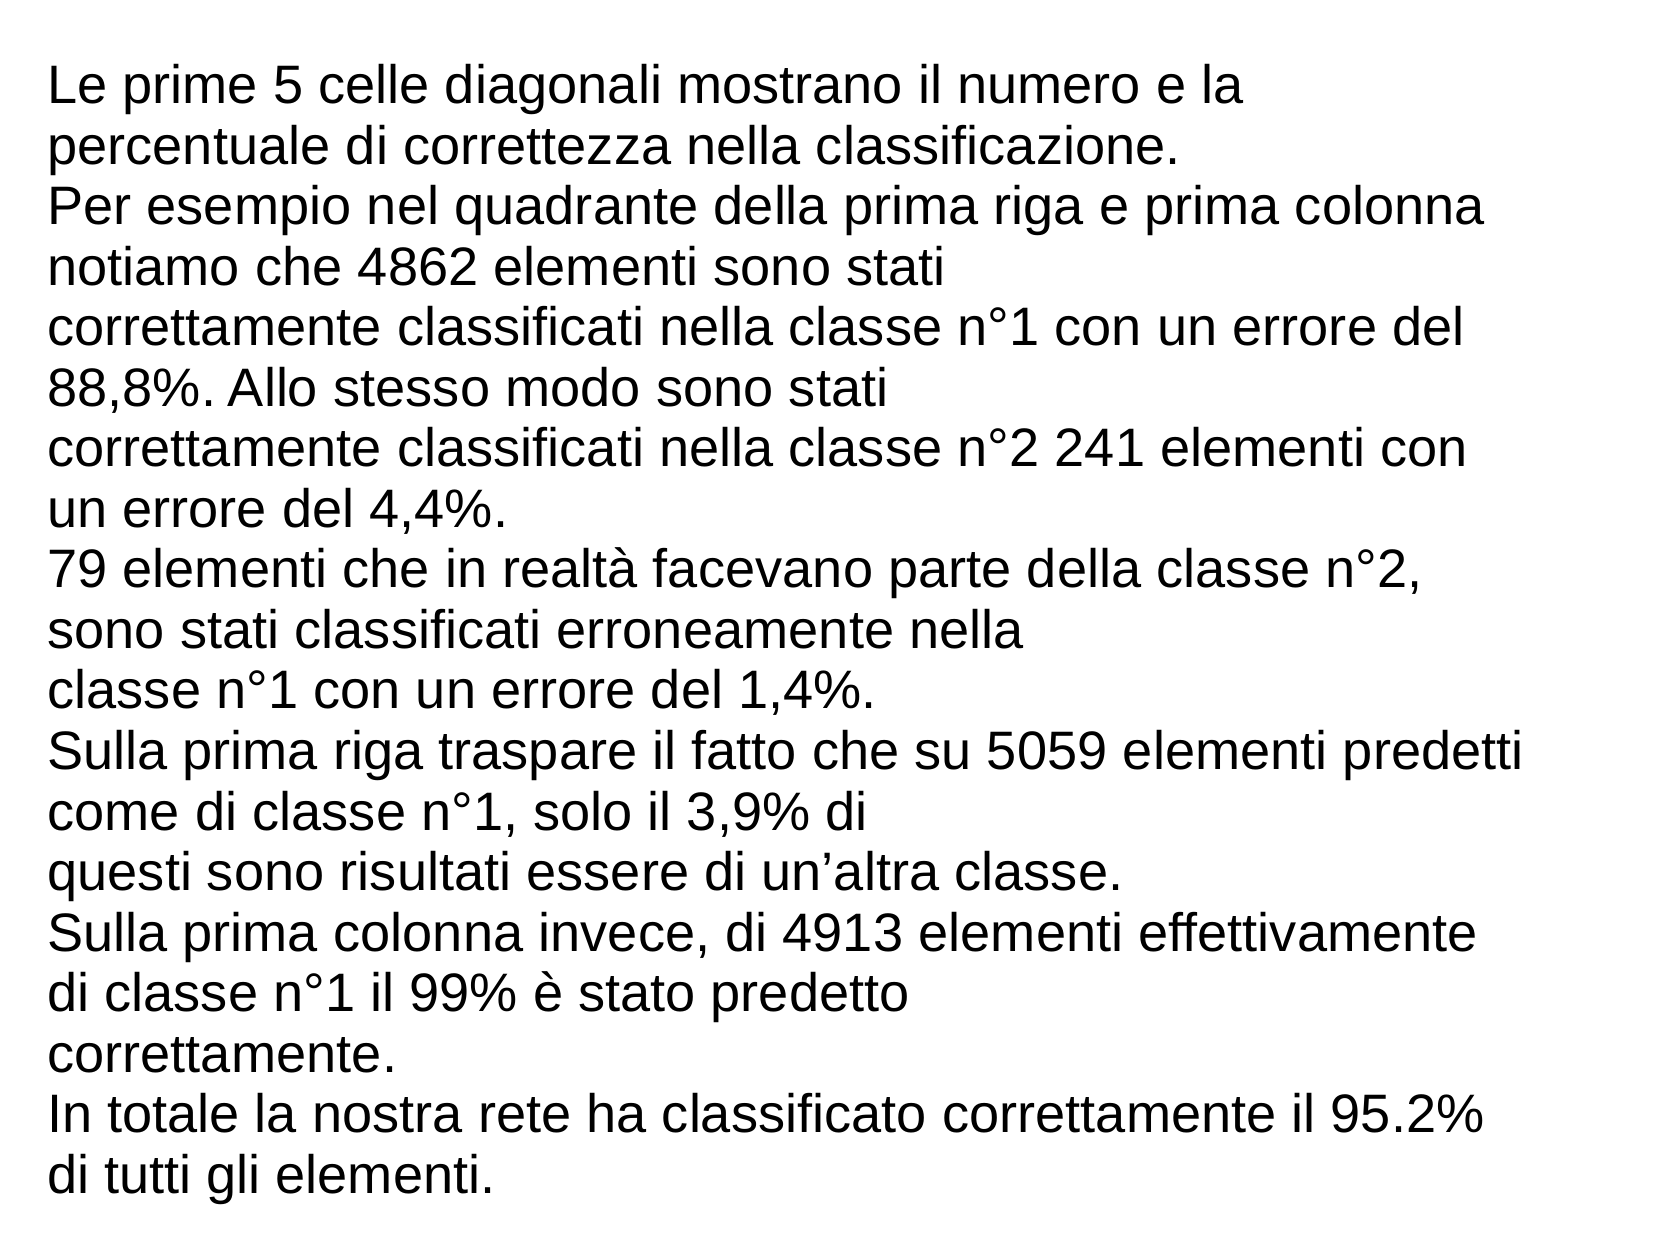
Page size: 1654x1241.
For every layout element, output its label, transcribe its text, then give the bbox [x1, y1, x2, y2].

title Le prime 5 celle diagonali mostrano il numero e la percentuale di correttezza nella classificazione. Per esempio nel quadrante della prima riga e prima colonna notiamo che 4862 elementi sono stati correttamente classificati nella classe n°1 con un errore del 88,8%. Allo stesso modo sono stati correttamente classificati nella classe n°2 241 elementi con un errore del 4,4%. 79 elementi che in realtà facevano parte della classe n°2, sono stati classificati erroneamente nella classe n°1 con un errore del 1,4%. Sulla prima riga traspare il fatto che su 5059 elementi predetti come di classe n°1, solo il 3,9% di questi sono risultati essere di un’altra classe. Sulla prima colonna invece, di 4913 elementi effettivamente di classe n°1 il 99% è stato predetto correttamente. In totale la nostra rete ha classificato correttamente il 95.2% di tutti gli elementi. [47, 0, 1536, 1205]
